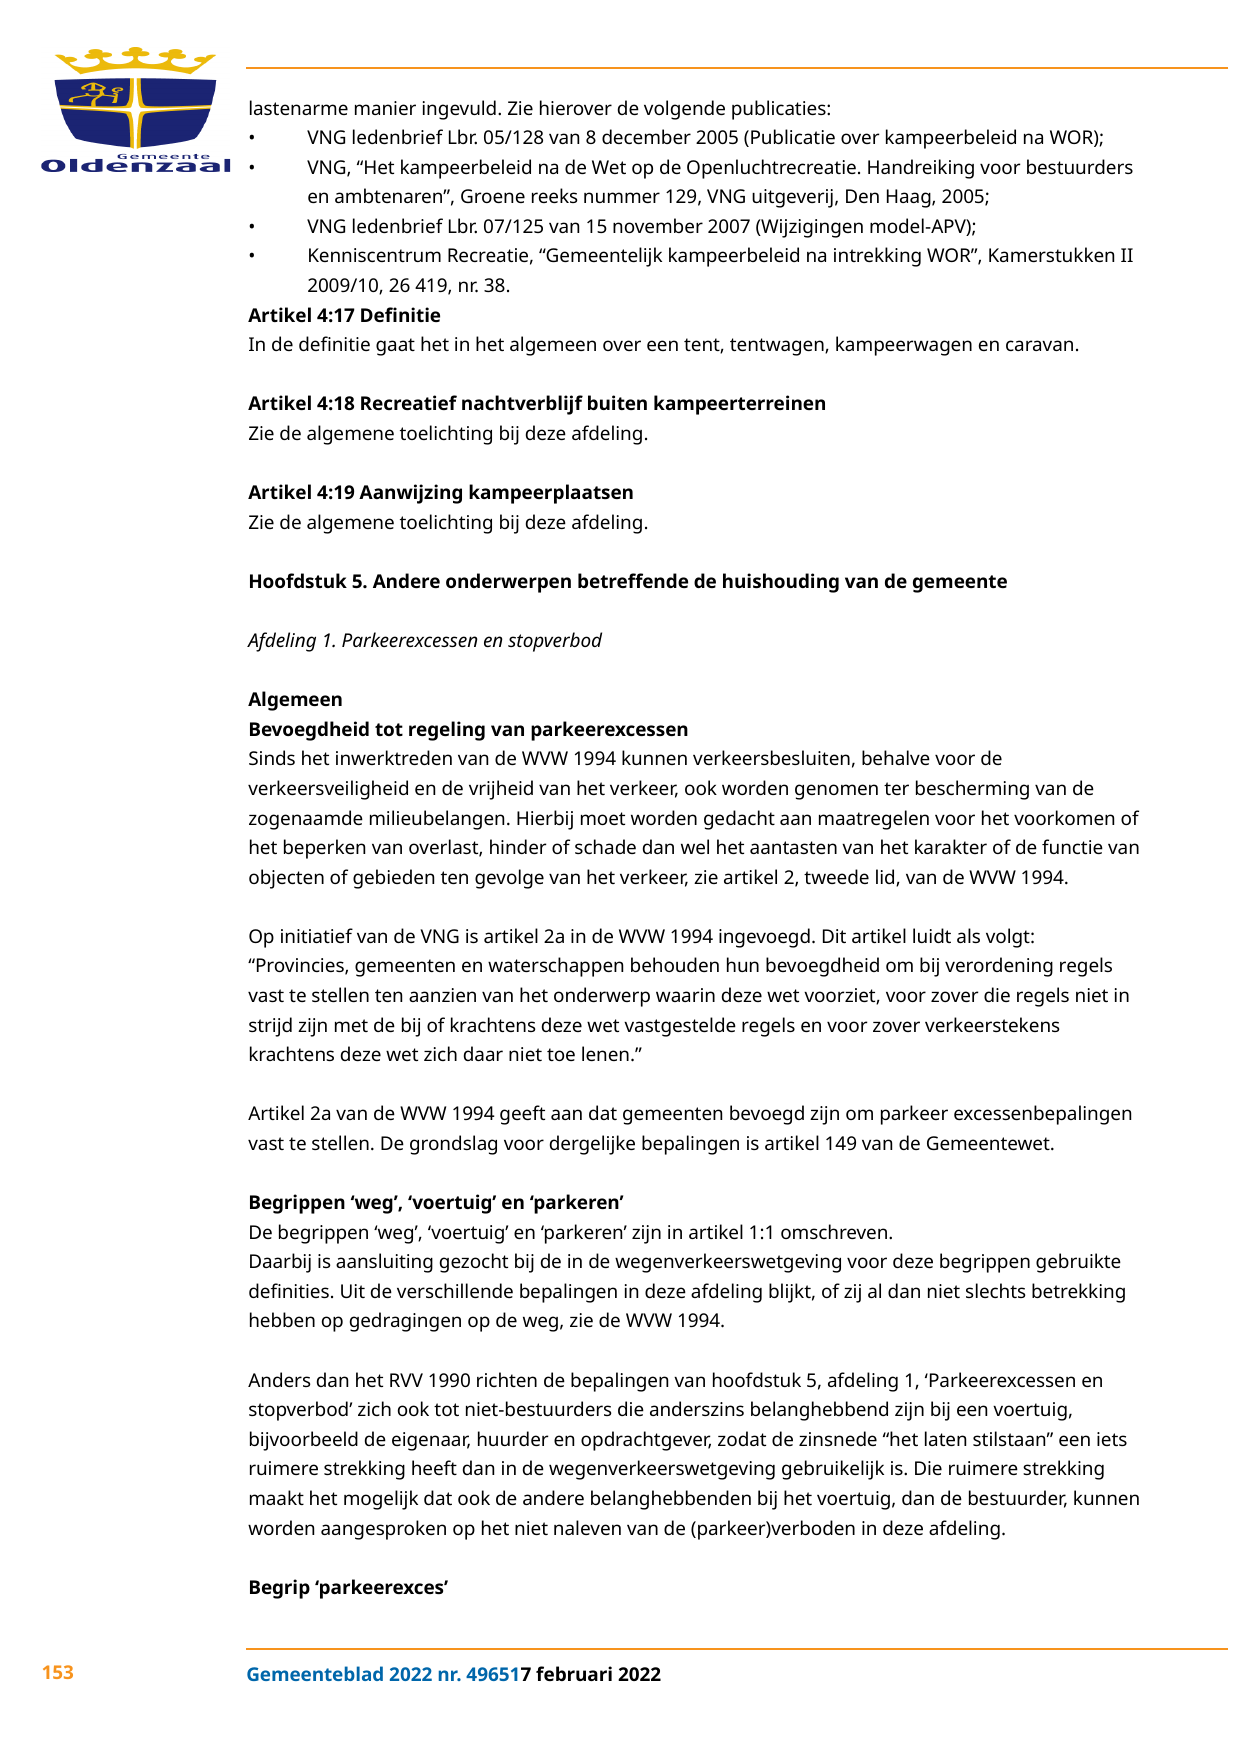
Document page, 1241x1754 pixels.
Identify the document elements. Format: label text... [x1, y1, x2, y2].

text Begrip ‘parkeerexces’ [248, 1574, 1152, 1600]
list VNG ledenbrief Lbr. 05/128 van 8 december 2005 (Publicatie over kampeerbeleid na WOR); [248, 124, 1152, 150]
text Afdeling 1. Parkeerexcessen en stopverbod [248, 627, 1152, 653]
text Begrippen ‘weg’, ‘voertuig’ en ‘parkeren’ [248, 1189, 1152, 1215]
text Sinds het inwerktreden van de WVW 1994 kunnen verkeersbesluiten, behalve voor de verkeersveiligheid en de vrijheid van het verkeer, ook worden genomen ter bescherming van de zogenaamde milieubelangen. Hierbij moet worden gedacht aan maatregelen voor het voorkomen of het beperken van overlast, hinder of schade dan wel het aantasten van het karakter of de functie van objecten of gebieden ten gevolge van het verkeer, zie artikel 2, tweede lid, van de WVW 1994. [248, 746, 1152, 890]
list Kenniscentrum Recreatie, “Gemeentelijk kampeerbeleid na intrekking WOR”, Kamerstukken II 2009/10, 26 419, nr. 38. [248, 243, 1152, 298]
text Algemeen [248, 686, 1152, 712]
text Op initiatief van de VNG is artikel 2a in de WVW 1994 ingevoegd. Dit artikel luidt als volgt: [248, 923, 1152, 949]
text Artikel 2a van de WVW 1994 geeft aan dat gemeenten bevoegd zijn om parkeer excessenbepalingen vast te stellen. De grondslag voor dergelijke bepalingen is artikel 149 van de Gemeentewet. [248, 1101, 1152, 1156]
text De begrippen ‘weg’, ‘voertuig’ en ‘parkeren’ zijn in artikel 1:1 omschreven. [248, 1219, 1152, 1245]
text Artikel 4:17 Definitie [248, 302, 1152, 328]
text In de definitie gaat het in het algemeen over een tent, tentwagen, kampeerwagen en caravan. [248, 331, 1152, 357]
picture [41, 47, 231, 172]
text Hoofdstuk 5. Andere onderwerpen betreffende de huishouding van de gemeente [248, 568, 1152, 594]
text Daarbij is aansluiting gezocht bij de in de wegenverkeerswetgeving voor deze begrippen gebruikte definities. Uit de verschillende bepalingen in deze afdeling blijkt, of zij al dan niet slechts betrekking hebben op gedragingen op de weg, zie de WVW 1994. [248, 1248, 1152, 1333]
text Zie de algemene toelichting bij deze afdeling. [248, 509, 1152, 535]
text “Provincies, gemeenten en waterschappen behouden hun bevoegdheid om bij verordening regels vast te stellen ten aanzien van het onderwerp waarin deze wet voorziet, voor zover die regels niet in strijd zijn met de bij of krachtens deze wet vastgestelde regels en voor zover verkeerstekens krachtens deze wet zich daar niet toe lenen.” [248, 953, 1152, 1067]
list VNG, “Het kampeerbeleid na de Wet op de Openluchtrecreatie. Handreiking voor bestuurders en ambtenaren”, Groene reeks nummer 129, VNG uitgeverij, Den Haag, 2005; [248, 154, 1152, 209]
list VNG ledenbrief Lbr. 07/125 van 15 november 2007 (Wijzigingen model-APV); [248, 213, 1152, 239]
text Artikel 4:18 Recreatief nachtverblijf buiten kampeerterreinen [248, 391, 1152, 416]
text Bevoegdheid tot regeling van parkeerexcessen [248, 716, 1152, 742]
text lastenarme manier ingevuld. Zie hierover de volgende publicaties: [248, 95, 1152, 121]
text Artikel 4:19 Aanwijzing kampeerplaatsen [248, 479, 1152, 505]
text Anders dan het RVV 1990 richten de bepalingen van hoofdstuk 5, afdeling 1, ‘Parkeerexcessen en stopverbod’ zich ook tot niet-bestuurders die anderszins belanghebbend zijn bij een voertuig, bijvoorbeeld de eigenaar, huurder en opdrachtgever, zodat de zinsnede “het laten stilstaan” een iets ruimere strekking heeft dan in de wegenverkeerswetgeving gebruikelijk is. Die ruimere strekking maakt het mogelijk dat ook de andere belanghebbenden bij het voertuig, dan de bestuurder, kunnen worden aangesproken op het niet naleven van de (parkeer)verboden in deze afdeling. [248, 1367, 1152, 1541]
text Zie de algemene toelichting bij deze afdeling. [248, 420, 1152, 446]
